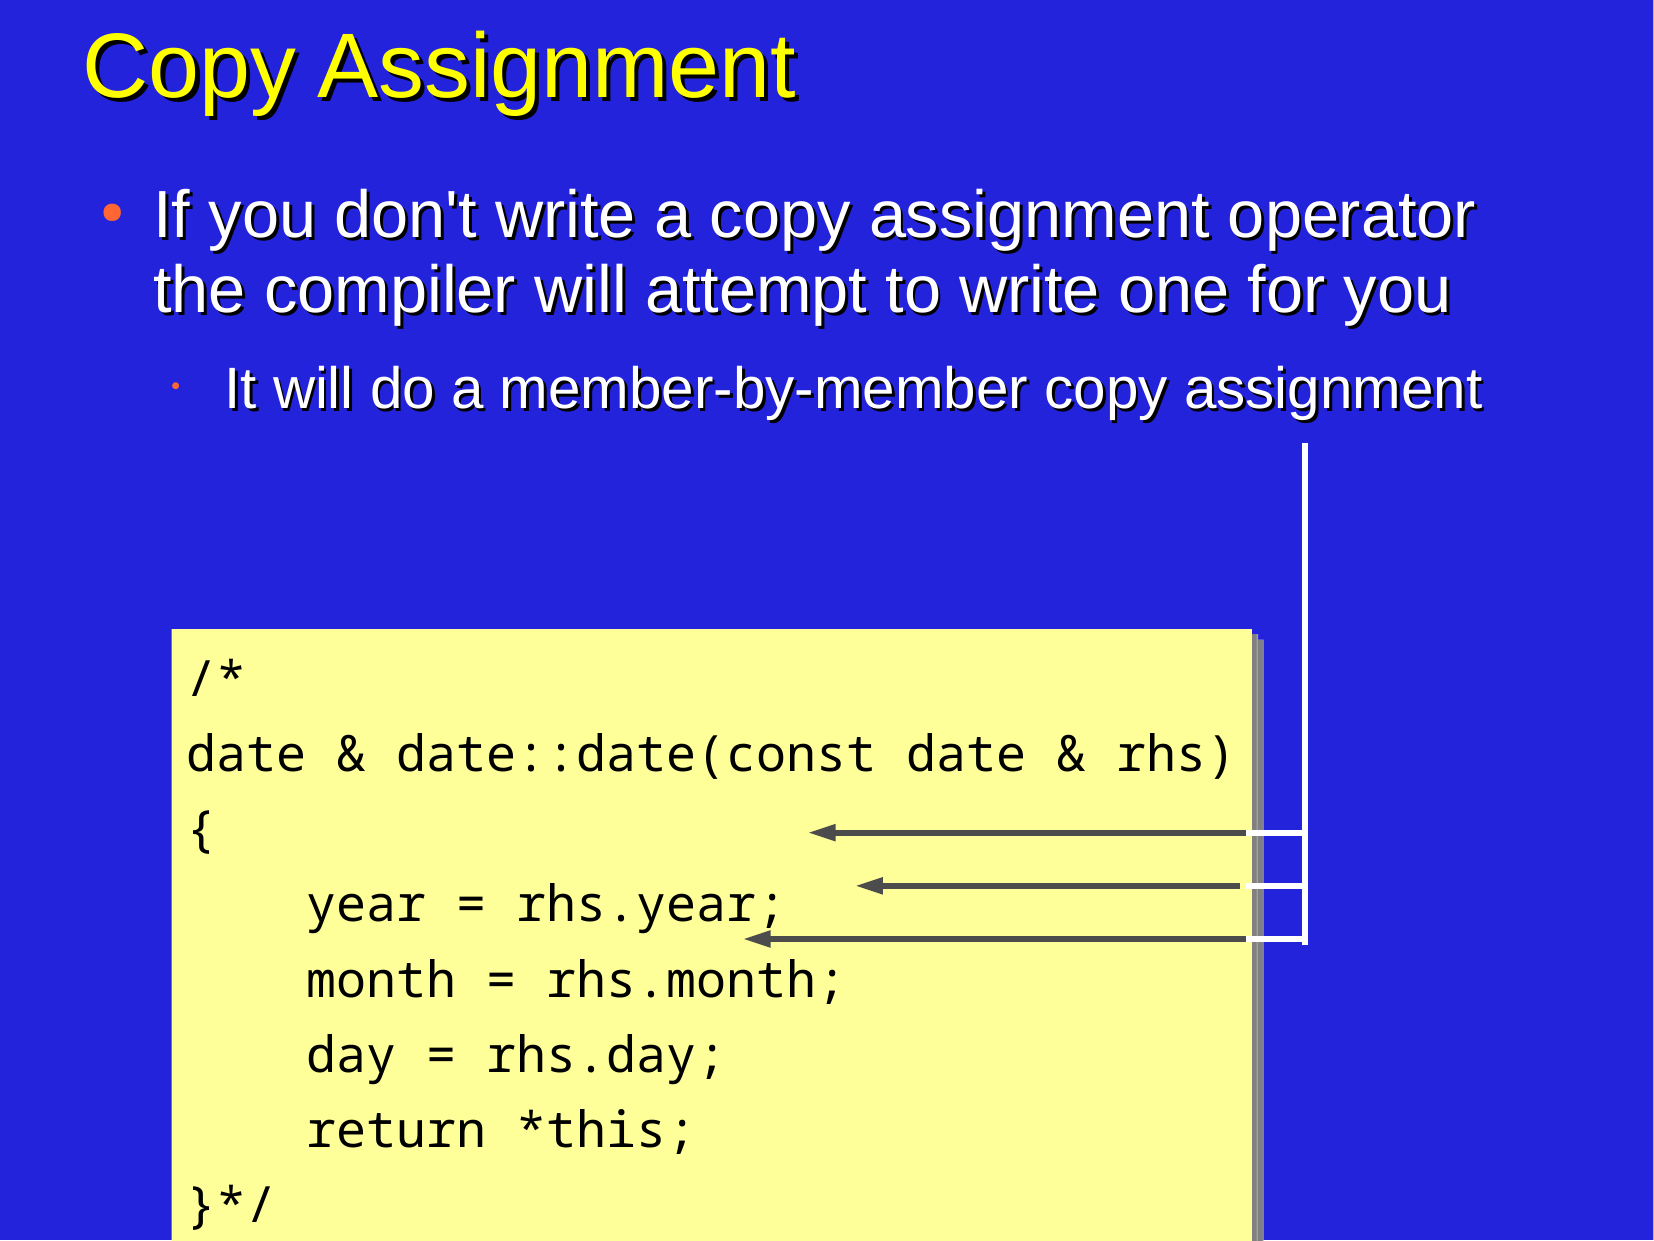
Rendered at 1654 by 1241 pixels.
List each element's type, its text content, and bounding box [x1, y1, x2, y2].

list If you don't write a copy assignment operator the compiler will attempt to write one for you It will do a member-by-member copy assignment [82, 177, 1571, 1182]
title Copy Assignment [82, 2, 1571, 130]
text_box /* date & date::date(const date & rhs) { year = rhs.year; month = rhs.month; day = rhs.day; return *this; }*/ [171, 629, 1252, 1241]
